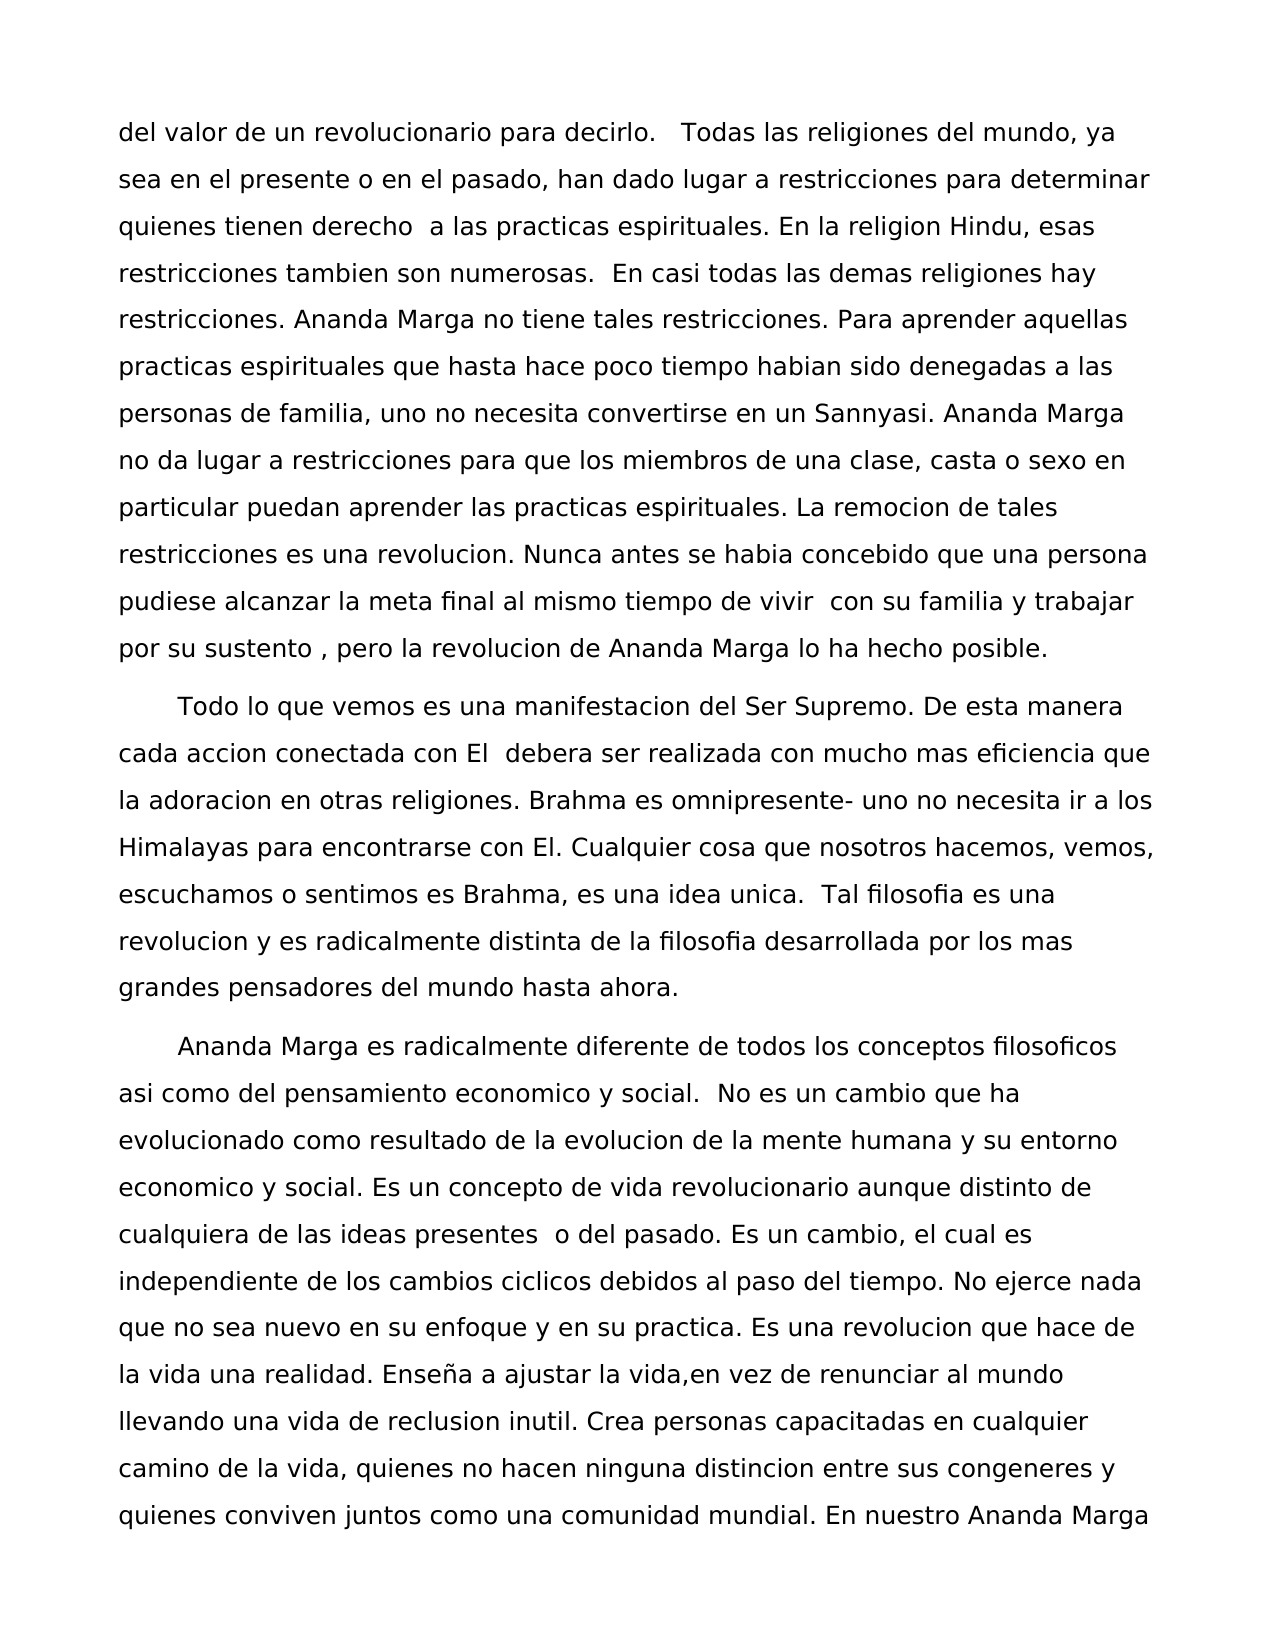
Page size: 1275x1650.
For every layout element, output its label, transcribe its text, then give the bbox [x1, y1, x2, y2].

text Ananda Marga es radicalmente diferente de todos los conceptos filosoficos asi como del pensamiento economico y social. No es un cambio que ha evolucionado como resultado de la evolucion de la mente humana y su entorno economico y social. Es un concepto de vida revolucionario aunque distinto de cualquiera de las ideas presentes o del pasado. Es un cambio, el cual es independiente de los cambios ciclicos debidos al paso del tiempo. No ejerce nada que no sea nuevo en su enfoque y en su practica. Es una revolucion que hace de la vida una realidad. Enseña a ajustar la vida,en vez de renunciar al mundo llevando una vida de reclusion inutil. Crea personas capacitadas en cualquier camino de la vida, quienes no hacen ninguna distincion entre sus congeneres y quienes conviven juntos como una comunidad mundial. En nuestro Ananda Marga [118, 1032, 1157, 1530]
text del valor de un revolucionario para decirlo. Todas las religiones del mundo, ya sea en el presente o en el pasado, han dado lugar a restricciones para determinar quienes tienen derecho a las practicas espirituales. En la religion Hindu, esas restricciones tambien son numerosas. En casi todas las demas religiones hay restricciones. Ananda Marga no tiene tales restricciones. Para aprender aquellas practicas espirituales que hasta hace poco tiempo habian sido denegadas a las personas de familia, uno no necesita convertirse en un Sannyasi. Ananda Marga no da lugar a restricciones para que los miembros de una clase, casta o sexo en particular puedan aprender las practicas espirituales. La remocion de tales restricciones es una revolucion. Nunca antes se habia concebido que una persona pudiese alcanzar la meta final al mismo tiempo de vivir con su familia y trabajar por su sustento , pero la revolucion de Ananda Marga lo ha hecho posible. [118, 118, 1157, 663]
text Todo lo que vemos es una manifestacion del Ser Supremo. De esta manera cada accion conectada con El debera ser realizada con mucho mas eficiencia que la adoracion en otras religiones. Brahma es omnipresente- uno no necesita ir a los Himalayas para encontrarse con El. Cualquier cosa que nosotros hacemos, vemos, escuchamos o sentimos es Brahma, es una idea unica. Tal filosofia es una revolucion y es radicalmente distinta de la filosofia desarrollada por los mas grandes pensadores del mundo hasta ahora. [118, 692, 1157, 1003]
